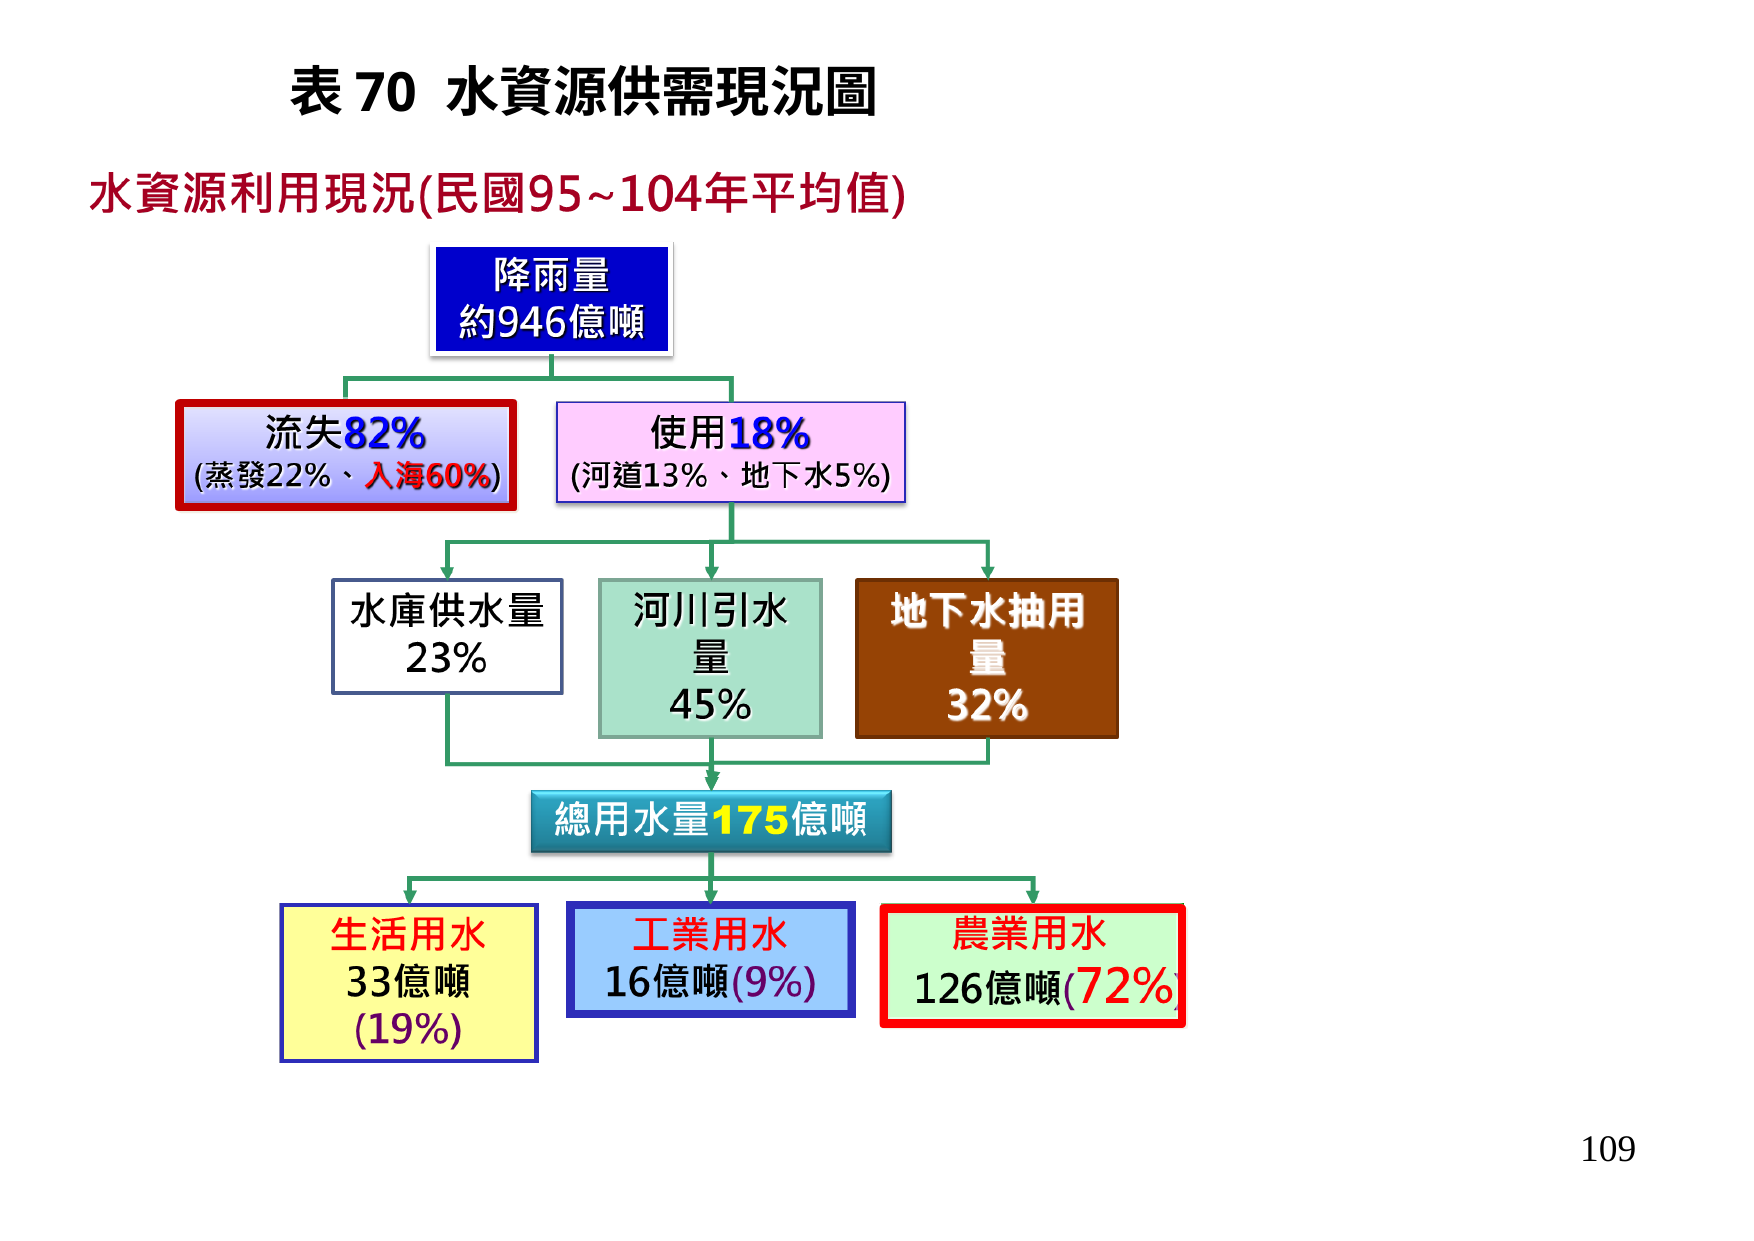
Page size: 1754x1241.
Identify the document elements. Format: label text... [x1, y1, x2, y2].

picture [58, 150, 1211, 1076]
subtitle 表70 水資源供需現況圖 [29, 32, 1636, 150]
